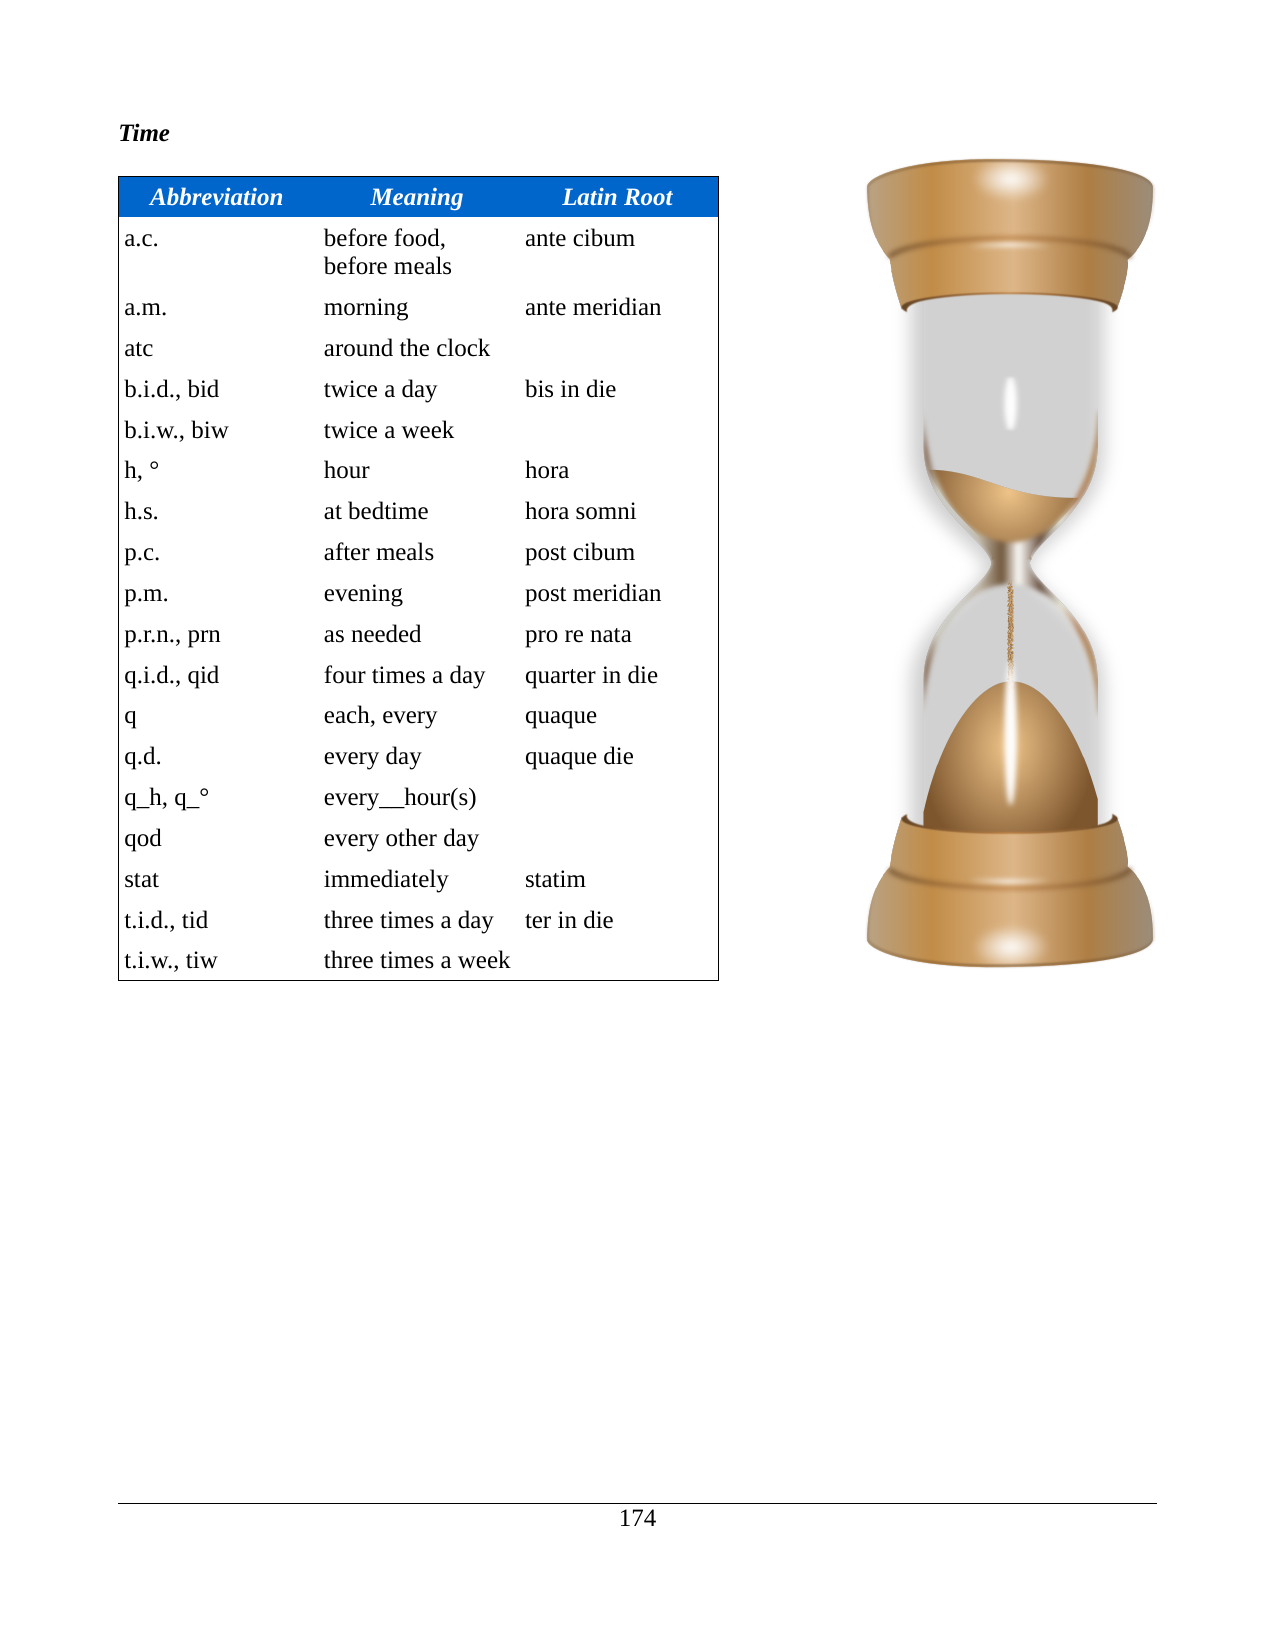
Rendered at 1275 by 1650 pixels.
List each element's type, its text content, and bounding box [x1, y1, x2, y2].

table_cell after meals [318, 531, 519, 572]
table_cell [519, 409, 718, 449]
table_cell q [119, 695, 318, 735]
table_cell t.i.w., tiw [119, 940, 318, 980]
table_cell t.i.d., tid [119, 899, 318, 939]
table_cell [519, 817, 718, 858]
table_cell ter in die [519, 899, 718, 939]
table_cell hora somni [519, 490, 718, 531]
table_cell twice a day [318, 368, 519, 409]
picture [864, 146, 1157, 980]
table_cell h, ° [119, 450, 318, 490]
table_cell p.m. [119, 572, 318, 613]
table_cell each, every [318, 695, 519, 735]
table_cell post cibum [519, 531, 718, 572]
text Time [118, 118, 1157, 147]
table_cell [519, 940, 718, 980]
table_cell b.i.w., biw [119, 409, 318, 449]
table_cell three times a day [318, 899, 519, 939]
table_header Latin Root [519, 177, 718, 217]
table_cell q.d. [119, 735, 318, 776]
table_cell post meridian [519, 572, 718, 613]
table_cell twice a week [318, 409, 519, 449]
table_cell immediately [318, 858, 519, 899]
table_cell quarter in die [519, 654, 718, 694]
table_cell three times a week [318, 940, 519, 980]
table_cell a.m. [119, 286, 318, 327]
table_cell four times a day [318, 654, 519, 694]
table_cell before food, before meals [318, 217, 519, 286]
table_cell p.c. [119, 531, 318, 572]
table_cell statim [519, 858, 718, 899]
table_cell ante cibum [519, 217, 718, 286]
table_cell at bedtime [318, 490, 519, 531]
table_cell b.i.d., bid [119, 368, 318, 409]
table_cell [519, 327, 718, 368]
table_cell as needed [318, 613, 519, 654]
table_cell ante meridian [519, 286, 718, 327]
table_cell morning [318, 286, 519, 327]
table_cell [519, 776, 718, 817]
table_cell p.r.n., prn [119, 613, 318, 654]
table_cell every__hour(s) [318, 776, 519, 817]
table_cell atc [119, 327, 318, 368]
table_cell quaque die [519, 735, 718, 776]
table_cell every day [318, 735, 519, 776]
table_cell evening [318, 572, 519, 613]
table_cell q.i.d., qid [119, 654, 318, 694]
table_cell q_h, q_° [119, 776, 318, 817]
table_cell quaque [519, 695, 718, 735]
table_cell stat [119, 858, 318, 899]
table_cell h.s. [119, 490, 318, 531]
table_cell a.c. [119, 217, 318, 286]
table_cell hour [318, 450, 519, 490]
table_cell bis in die [519, 368, 718, 409]
table_cell hora [519, 450, 718, 490]
table_header Meaning [318, 177, 519, 217]
table_cell every other day [318, 817, 519, 858]
table_cell around the clock [318, 327, 519, 368]
table_cell qod [119, 817, 318, 858]
table_cell pro re nata [519, 613, 718, 654]
table_header Abbreviation [119, 177, 318, 217]
